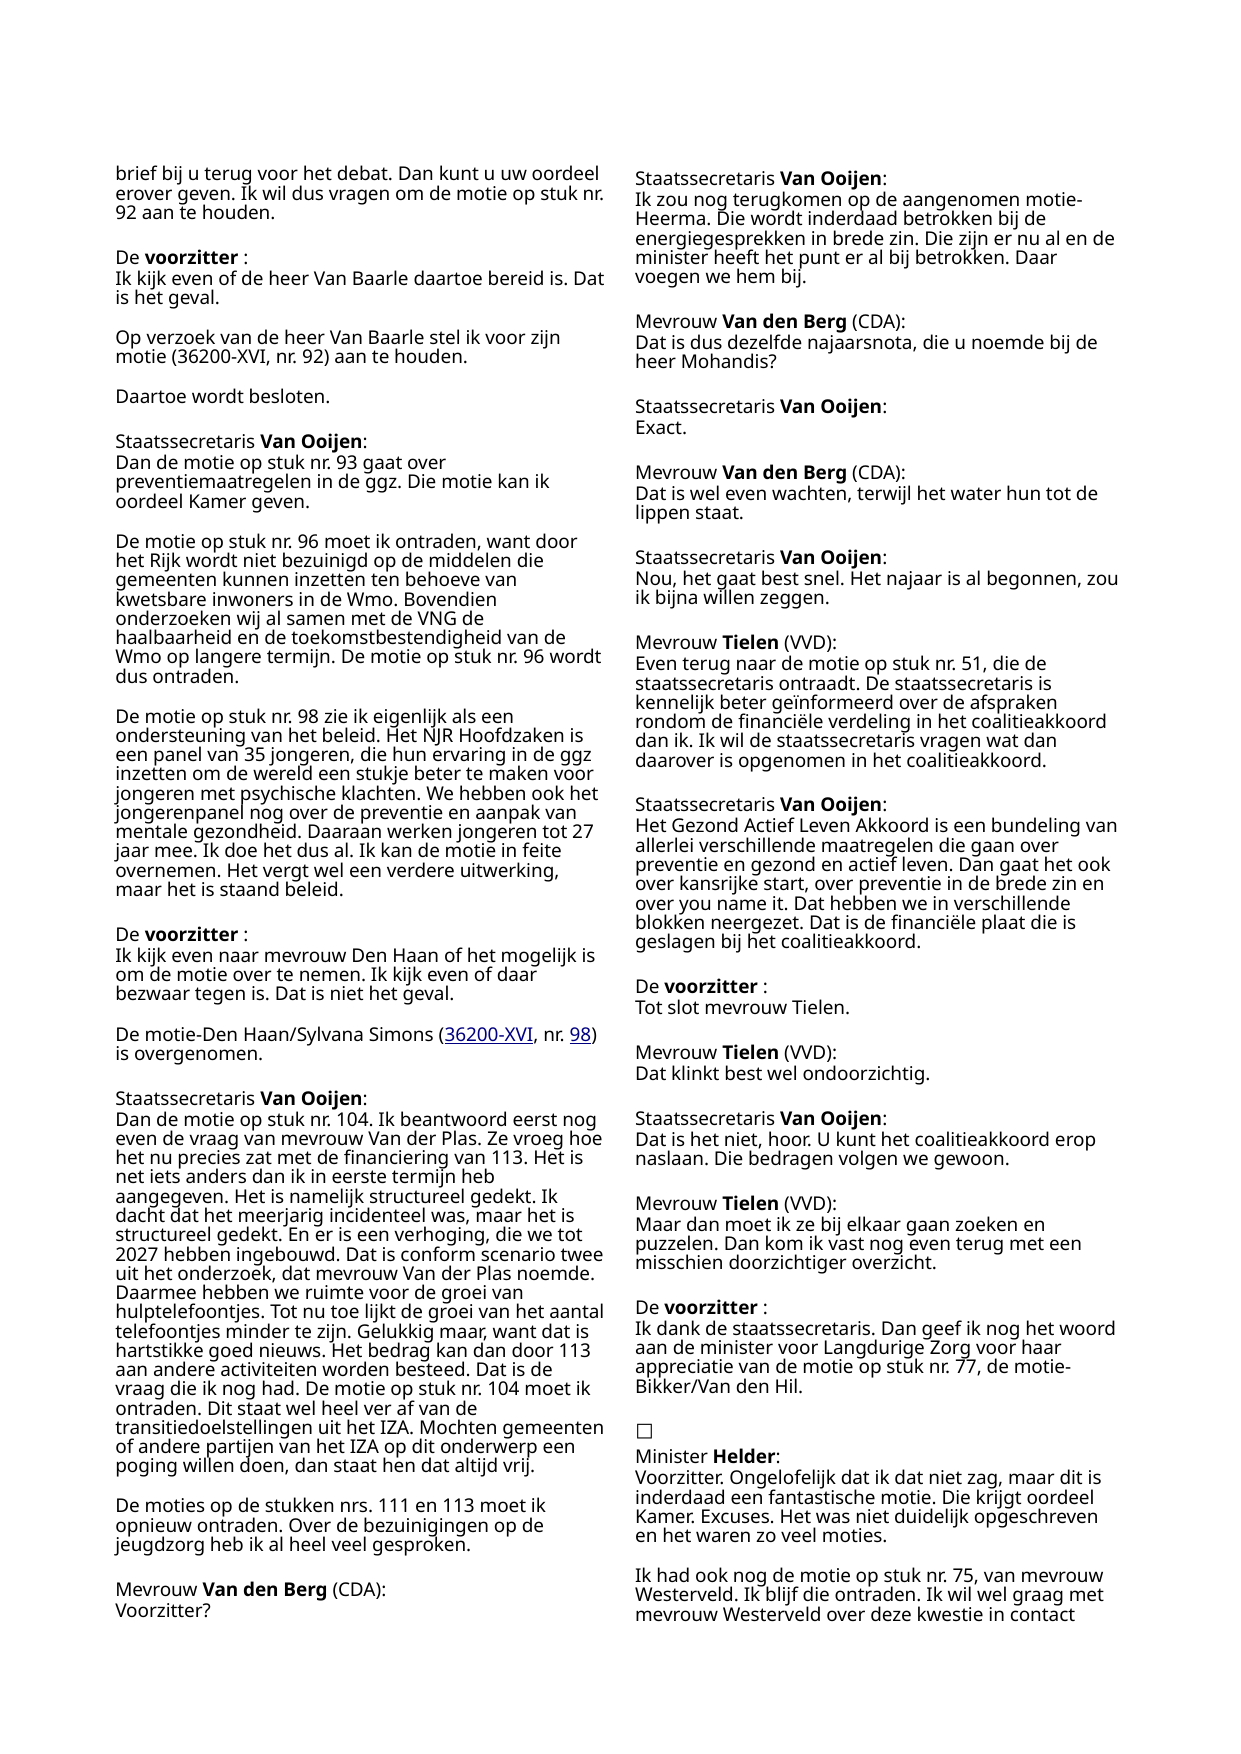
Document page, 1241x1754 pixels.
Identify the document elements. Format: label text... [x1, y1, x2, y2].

text De motie-Den Haan/Sylvana Simons (36200-XVI, nr. 98) is overgenomen. [115, 1026, 605, 1064]
text De motie op stuk nr. 98 zie ik eigenlijk als een ondersteuning van het beleid. Het NJR Hoofdzaken is een panel van 35 jongeren, die hun ervaring in de ggz inzetten om de wereld een stukje beter te maken voor jongeren met psychische klachten. We hebben ook het jongerenpanel nog over de preventie en aanpak van mentale gezondheid. Daaraan werken jongeren tot 27 jaar mee. Ik doe het dus al. Ik kan de motie in feite overnemen. Het vergt wel een verdere uitwerking, maar het is staand beleid. [115, 708, 605, 900]
text De voorzitter : [635, 973, 1125, 999]
text Mevrouw Tielen (VVD): [635, 1190, 1125, 1216]
text Mevrouw Van den Berg (CDA): [635, 459, 1125, 485]
text Staatssecretaris Van Ooijen: [635, 393, 1125, 419]
text Nou, het gaat best snel. Het najaar is al begonnen, zou ik bijna willen zeggen. [635, 570, 1125, 609]
text Dat is dus dezelfde najaarsnota, die u noemde bij de heer Mohandis? [635, 334, 1125, 373]
text Ik had ook nog de motie op stuk nr. 75, van mevrouw Westerveld. Ik blijf die ontraden. Ik wil wel graag met mevrouw Westerveld over deze kwestie in contact [635, 1567, 1125, 1625]
text Ik kijk even of de heer Van Baarle daartoe bereid is. Dat is het geval. [115, 270, 605, 308]
text Dat is het niet, hoor. U kunt het coalitieakkoord erop naslaan. Die bedragen volgen we gewoon. [635, 1131, 1125, 1169]
text Ik kijk even naar mevrouw Den Haan of het mogelijk is om de motie over te nemen. Ik kijk even of daar bezwaar tegen is. Dat is niet het geval. [115, 947, 605, 1005]
text De voorzitter : [115, 244, 605, 270]
text brief bij u terug voor het debat. Dan kunt u uw oordeel erover geven. Ik wil dus vragen om de motie op stuk nr. 92 aan te houden. [115, 165, 605, 223]
text Voorzitter. Ongelofelijk dat ik dat niet zag, maar dit is inderdaad een fantastische motie. Die krijgt oordeel Kamer. Excuses. Het was niet duidelijk opgeschreven en het waren zo veel moties. [635, 1469, 1125, 1546]
text Staatssecretaris Van Ooijen: [635, 1105, 1125, 1131]
text Mevrouw Tielen (VVD): [635, 629, 1125, 655]
text De moties op de stukken nrs. 111 en 113 moet ik opnieuw ontraden. Over de bezuinigingen op de jeugdzorg heb ik al heel veel gesproken. [115, 1497, 605, 1555]
text Dat klinkt best wel ondoorzichtig. [635, 1065, 1125, 1084]
text Exact. [635, 419, 1125, 438]
text Op verzoek van de heer Van Baarle stel ik voor zijn motie (36200-XVI, nr. 92) aan te houden. [115, 329, 605, 368]
text Mevrouw Van den Berg (CDA): [635, 308, 1125, 334]
text Dat is wel even wachten, terwijl het water hun tot de lippen staat. [635, 485, 1125, 523]
text Staatssecretaris Van Ooijen: [635, 165, 1125, 191]
text Staatssecretaris Van Ooijen: [635, 792, 1125, 817]
text Dan de motie op stuk nr. 104. Ik beantwoord eerst nog even de vraag van mevrouw Van der Plas. Ze vroeg hoe het nu precies zat met de financiering van 113. Het is net iets anders dan ik in eerste termijn heb aangegeven. Het is namelijk structureel gedekt. Ik dacht dat het meerjarig incidenteel was, maar het is structureel gedekt. En er is een verhoging, die we tot 2027 hebben ingebouwd. Dat is conform scenario twee uit het onderzoek, dat mevrouw Van der Plas noemde. Daarmee hebben we ruimte voor de groei van hulptelefoontjes. Tot nu toe lijkt de groei van het aantal telefoontjes minder te zijn. Gelukkig maar, want dat is hartstikke goed nieuws. Het bedrag kan dan door 113 aan andere activiteiten worden besteed. Dat is de vraag die ik nog had. De motie op stuk nr. 104 moet ik ontraden. Dit staat wel heel ver af van de transitiedoelstellingen uit het IZA. Mochten gemeenten of andere partijen van het IZA op dit onderwerp een poging willen doen, dan staat hen dat altijd vrij. [115, 1111, 605, 1477]
text Staatssecretaris Van Ooijen: [635, 544, 1125, 570]
text Het Gezond Actief Leven Akkoord is een bundeling van allerlei verschillende maatregelen die gaan over preventie en gezond en actief leven. Dan gaat het ook over kansrijke start, over preventie in de brede zin en over you name it. Dat hebben we in verschillende blokken neergezet. Dat is de financiële plaat die is geslagen bij het coalitieakkoord. [635, 817, 1125, 952]
text Even terug naar de motie op stuk nr. 51, die de staatssecretaris ontraadt. De staatssecretaris is kennelijk beter geïnformeerd over de afspraken rondom de financiële verdeling in het coalitieakkoord dan ik. Ik wil de staatssecretaris vragen wat dan daarover is opgenomen in het coalitieakkoord. [635, 655, 1125, 771]
text ⬜ [635, 1418, 1125, 1444]
text Staatssecretaris Van Ooijen: [115, 1085, 605, 1111]
text Minister Helder: [635, 1444, 1125, 1469]
text Daartoe wordt besloten. [115, 388, 605, 408]
text De voorzitter : [115, 921, 605, 947]
text De voorzitter : [635, 1294, 1125, 1320]
text Ik zou nog terugkomen op de aangenomen motie-Heerma. Die wordt inderdaad betrokken bij de energiegesprekken in brede zin. Die zijn er nu al en de minister heeft het punt er al bij betrokken. Daar voegen we hem bij. [635, 191, 1125, 287]
text Mevrouw Van den Berg (CDA): [115, 1576, 605, 1602]
text De motie op stuk nr. 96 moet ik ontraden, want door het Rijk wordt niet bezuinigd op de middelen die gemeenten kunnen inzetten ten behoeve van kwetsbare inwoners in de Wmo. Bovendien onderzoeken wij al samen met de VNG de haalbaarheid en de toekomstbestendigheid van de Wmo op langere termijn. De motie op stuk nr. 96 wordt dus ontraden. [115, 533, 605, 687]
text Staatssecretaris Van Ooijen: [115, 428, 605, 454]
text Maar dan moet ik ze bij elkaar gaan zoeken en puzzelen. Dan kom ik vast nog even terug met een misschien doorzichtiger overzicht. [635, 1216, 1125, 1273]
text Tot slot mevrouw Tielen. [635, 999, 1125, 1018]
text Dan de motie op stuk nr. 93 gaat over preventiemaatregelen in de ggz. Die motie kan ik oordeel Kamer geven. [115, 454, 605, 512]
text Ik dank de staatssecretaris. Dan geef ik nog het woord aan de minister voor Langdurige Zorg voor haar appreciatie van de motie op stuk nr. 77, de motie-Bikker/Van den Hil. [635, 1320, 1125, 1397]
text Mevrouw Tielen (VVD): [635, 1039, 1125, 1065]
text Voorzitter? [115, 1602, 605, 1621]
